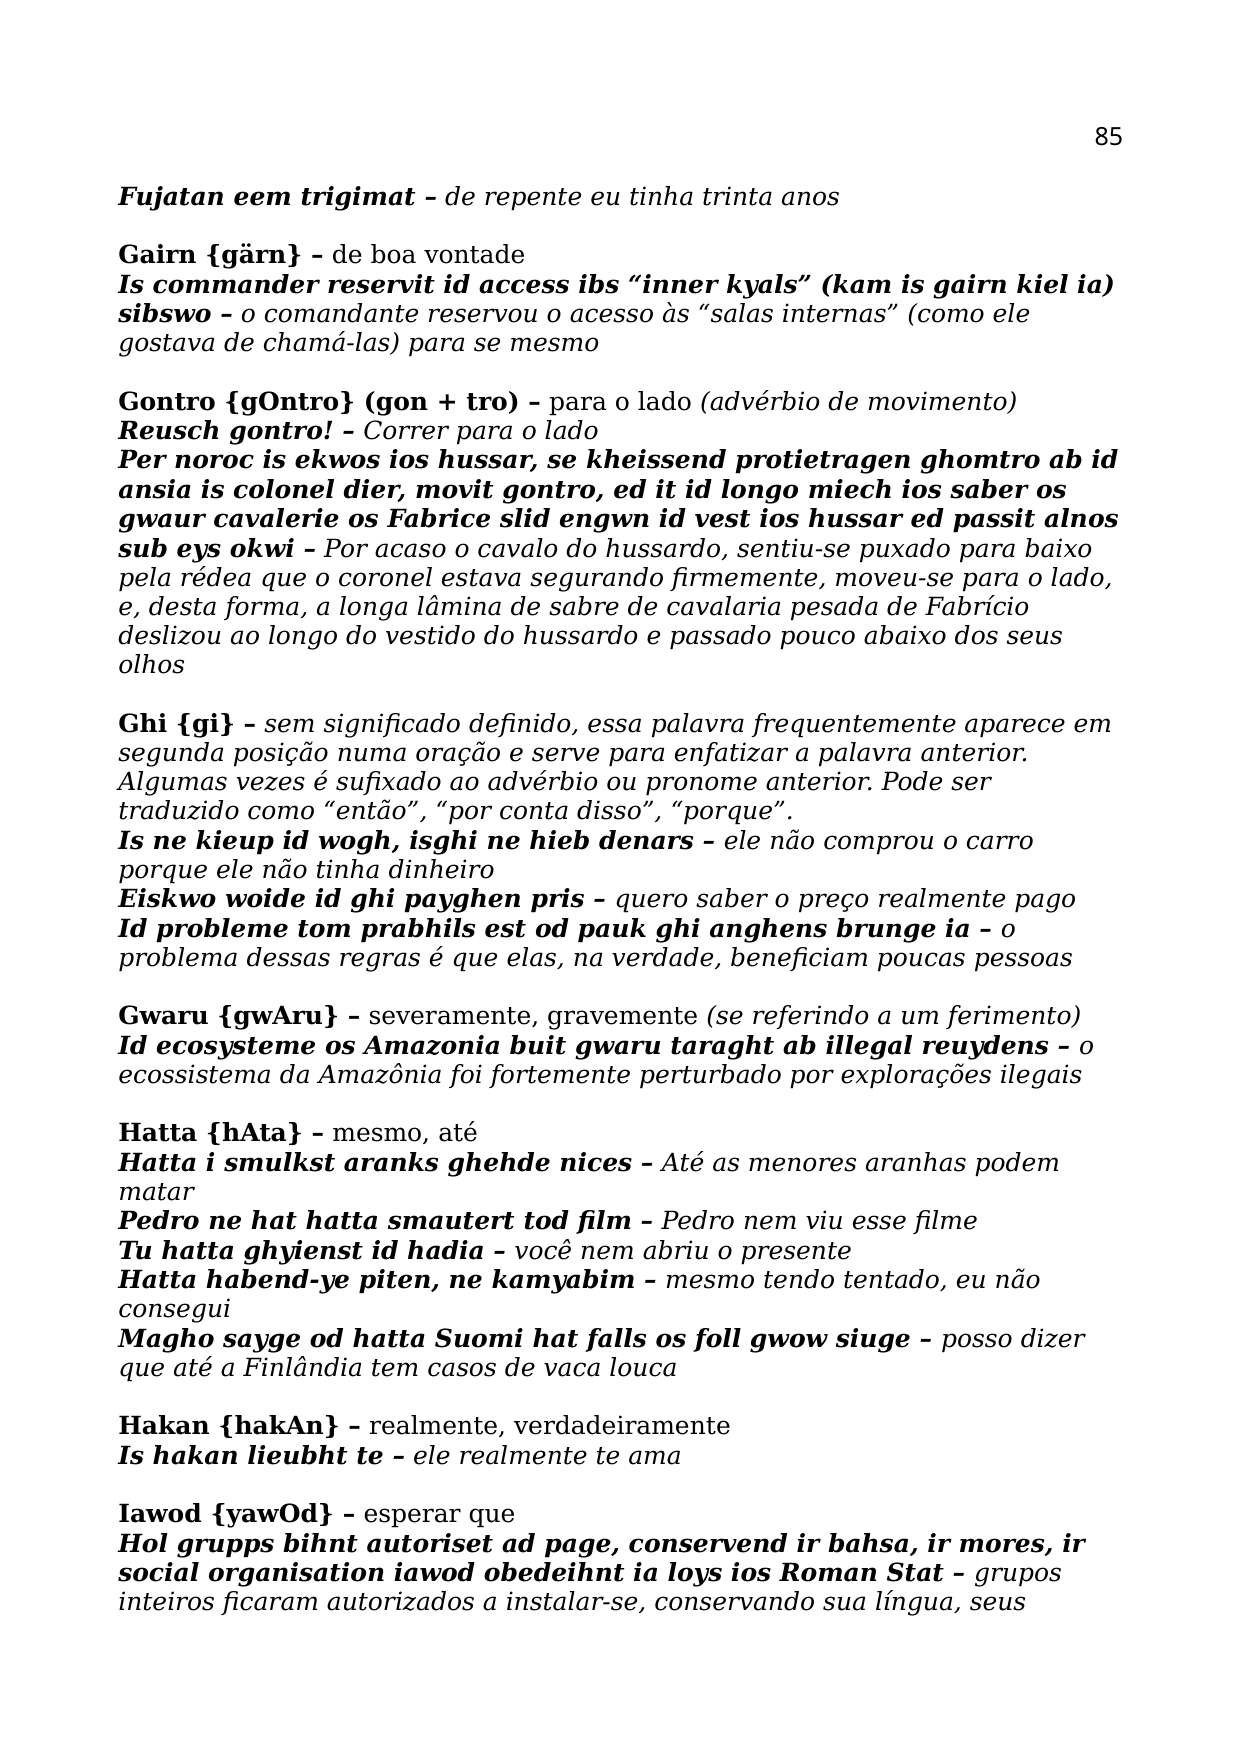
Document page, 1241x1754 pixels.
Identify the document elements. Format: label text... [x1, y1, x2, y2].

text Hakan {hakAn} – realmente, verdadeiramente [118, 1411, 1123, 1441]
text Gwaru {gwAru} – severamente, gravemente (se referindo a um ferimento) [118, 1001, 1123, 1031]
text Tu hatta ghyienst id hadia – você nem abriu o presente [118, 1236, 1123, 1265]
text Gairn {gärn} – de boa vontade [118, 240, 1123, 269]
text Ghi {gi} – sem significado definido, essa palavra frequentemente aparece em segunda posição numa oração e serve para enfatizar a palavra anterior. Algumas vezes é sufixado ao advérbio ou pronome anterior. Pode ser traduzido como “então”, “por conta disso”, “porque”. [118, 709, 1123, 826]
text Eiskwo woide id ghi payghen pris – quero saber o preço realmente pago [118, 884, 1123, 913]
text Is commander reservit id access ibs “inner kyals” (kam is gairn kiel ia) sibswo – o comandante reservou o acesso às “salas internas” (como ele gostava de chamá-las) para se mesmo [118, 269, 1123, 357]
text Iawod {yawOd} – esperar que [118, 1499, 1123, 1528]
text Gontro {gOntro} (gon + tro) – para o lado (advérbio de movimento) [118, 387, 1123, 416]
text Pedro ne hat hatta smautert tod film – Pedro nem viu esse filme [118, 1206, 1123, 1236]
text Fujatan eem trigimat – de repente eu tinha trinta anos [118, 182, 1123, 211]
text Hatta {hAta} – mesmo, até [118, 1118, 1123, 1148]
text Magho sayge od hatta Suomi hat falls os foll gwow siuge – posso dizer que até a Finlândia tem casos de vaca louca [118, 1323, 1123, 1382]
text Hatta habend-ye piten, ne kamyabim – mesmo tendo tentado, eu não consegui [118, 1265, 1123, 1323]
text Hatta i smulkst aranks ghehde nices – Até as menores aranhas podem matar [118, 1148, 1123, 1206]
text Hol grupps bihnt autoriset ad page, conservend ir bahsa, ir mores, ir social organisation iawod obedeihnt ia loys ios Roman Stat – grupos inteiros ficaram autorizados a instalar-se, conservando sua língua, seus [118, 1528, 1123, 1616]
text Is ne kieup id wogh, isghi ne hieb denars – ele não comprou o carro porque ele não tinha dinheiro [118, 826, 1123, 884]
text Is hakan lieubht te – ele realmente te ama [118, 1441, 1123, 1470]
text Id ecosysteme os Amazonia buit gwaru taraght ab illegal reuydens – o ecossistema da Amazônia foi fortemente perturbado por explorações ilegais [118, 1031, 1123, 1089]
text Reusch gontro! – Correr para o lado [118, 416, 1123, 445]
text Per noroc is ekwos ios hussar, se kheissend protietragen ghomtro ab id ansia is colonel dier, movit gontro, ed it id longo miech ios saber os gwaur cavalerie os Fabrice slid engwn id vest ios hussar ed passit alnos sub eys okwi – Por acaso o cavalo do hussardo, sentiu-se puxado para baixo pela rédea que o coronel estava segurando firmemente, moveu-se para o lado, e, desta forma, a longa lâmina de sabre de cavalaria pesada de Fabrício deslizou ao longo do vestido do hussardo e passado pouco abaixo dos seus olhos [118, 445, 1123, 679]
text Id probleme tom prabhils est od pauk ghi anghens brunge ia – o problema dessas regras é que elas, na verdade, beneficiam poucas pessoas [118, 913, 1123, 972]
